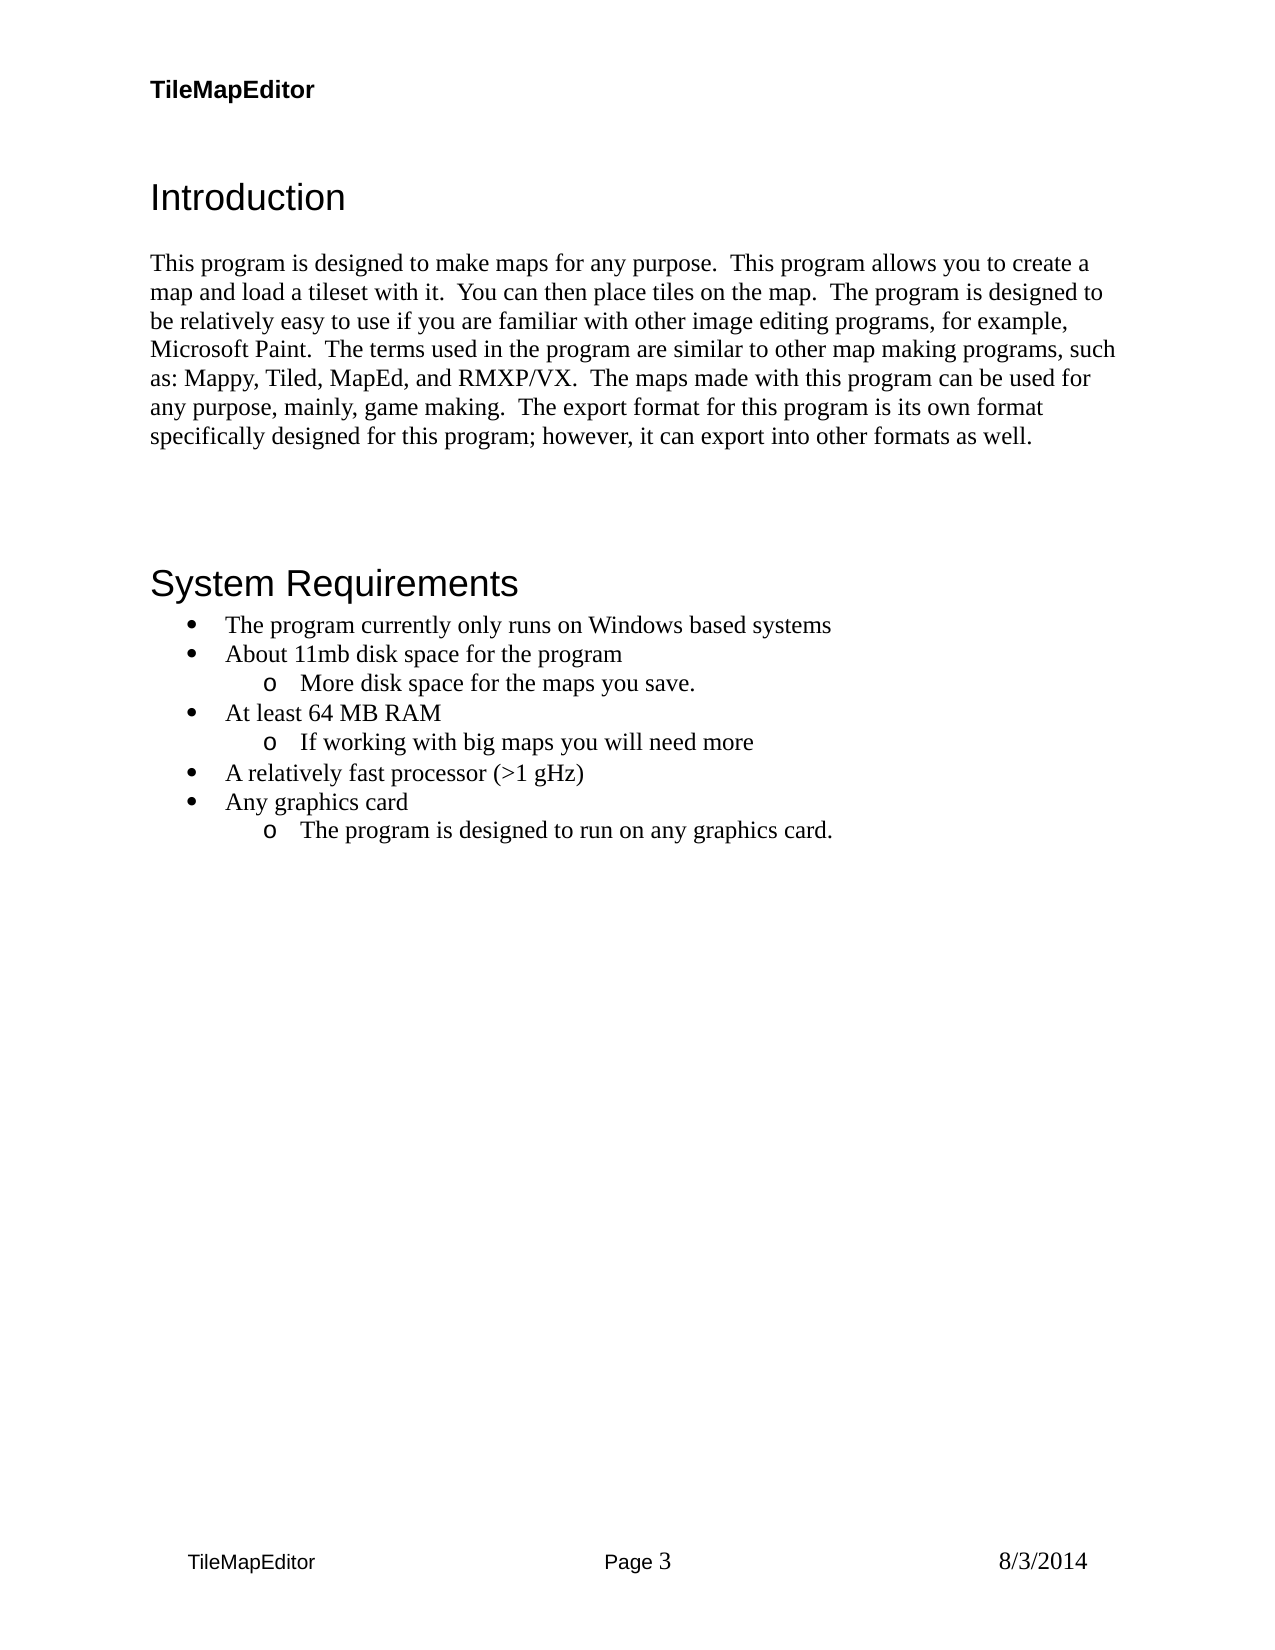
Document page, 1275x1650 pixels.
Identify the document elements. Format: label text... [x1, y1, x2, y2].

list About 11mb disk space for the program [187, 639, 1125, 668]
list The program currently only runs on Windows based systems [187, 610, 1125, 639]
list A relatively fast processor (>1 gHz) [187, 758, 1125, 787]
list If working with big maps you will need more [262, 727, 1125, 758]
subtitle Introduction [150, 175, 1125, 218]
list Any graphics card [187, 787, 1125, 816]
list At least 64 MB RAM [187, 698, 1125, 727]
list More disk space for the maps you save. [262, 668, 1125, 698]
subtitle System Requirements [150, 561, 1125, 604]
list The program is designed to run on any graphics card. [262, 816, 1125, 846]
text This program is designed to make maps for any purpose. This program allows you to create a map and load a tileset with it. You can then place tiles on the map. The program is designed to be relatively easy to use if you are familiar with other image editing programs, for example, Microsoft Paint. The terms used in the program are similar to other map making programs, such as: Mappy, Tiled, MapEd, and RMXP/VX. The maps made with this program can be used for any purpose, mainly, game making. The export format for this program is its own format specifically designed for this program; however, it can export into other formats as well. [150, 248, 1125, 449]
